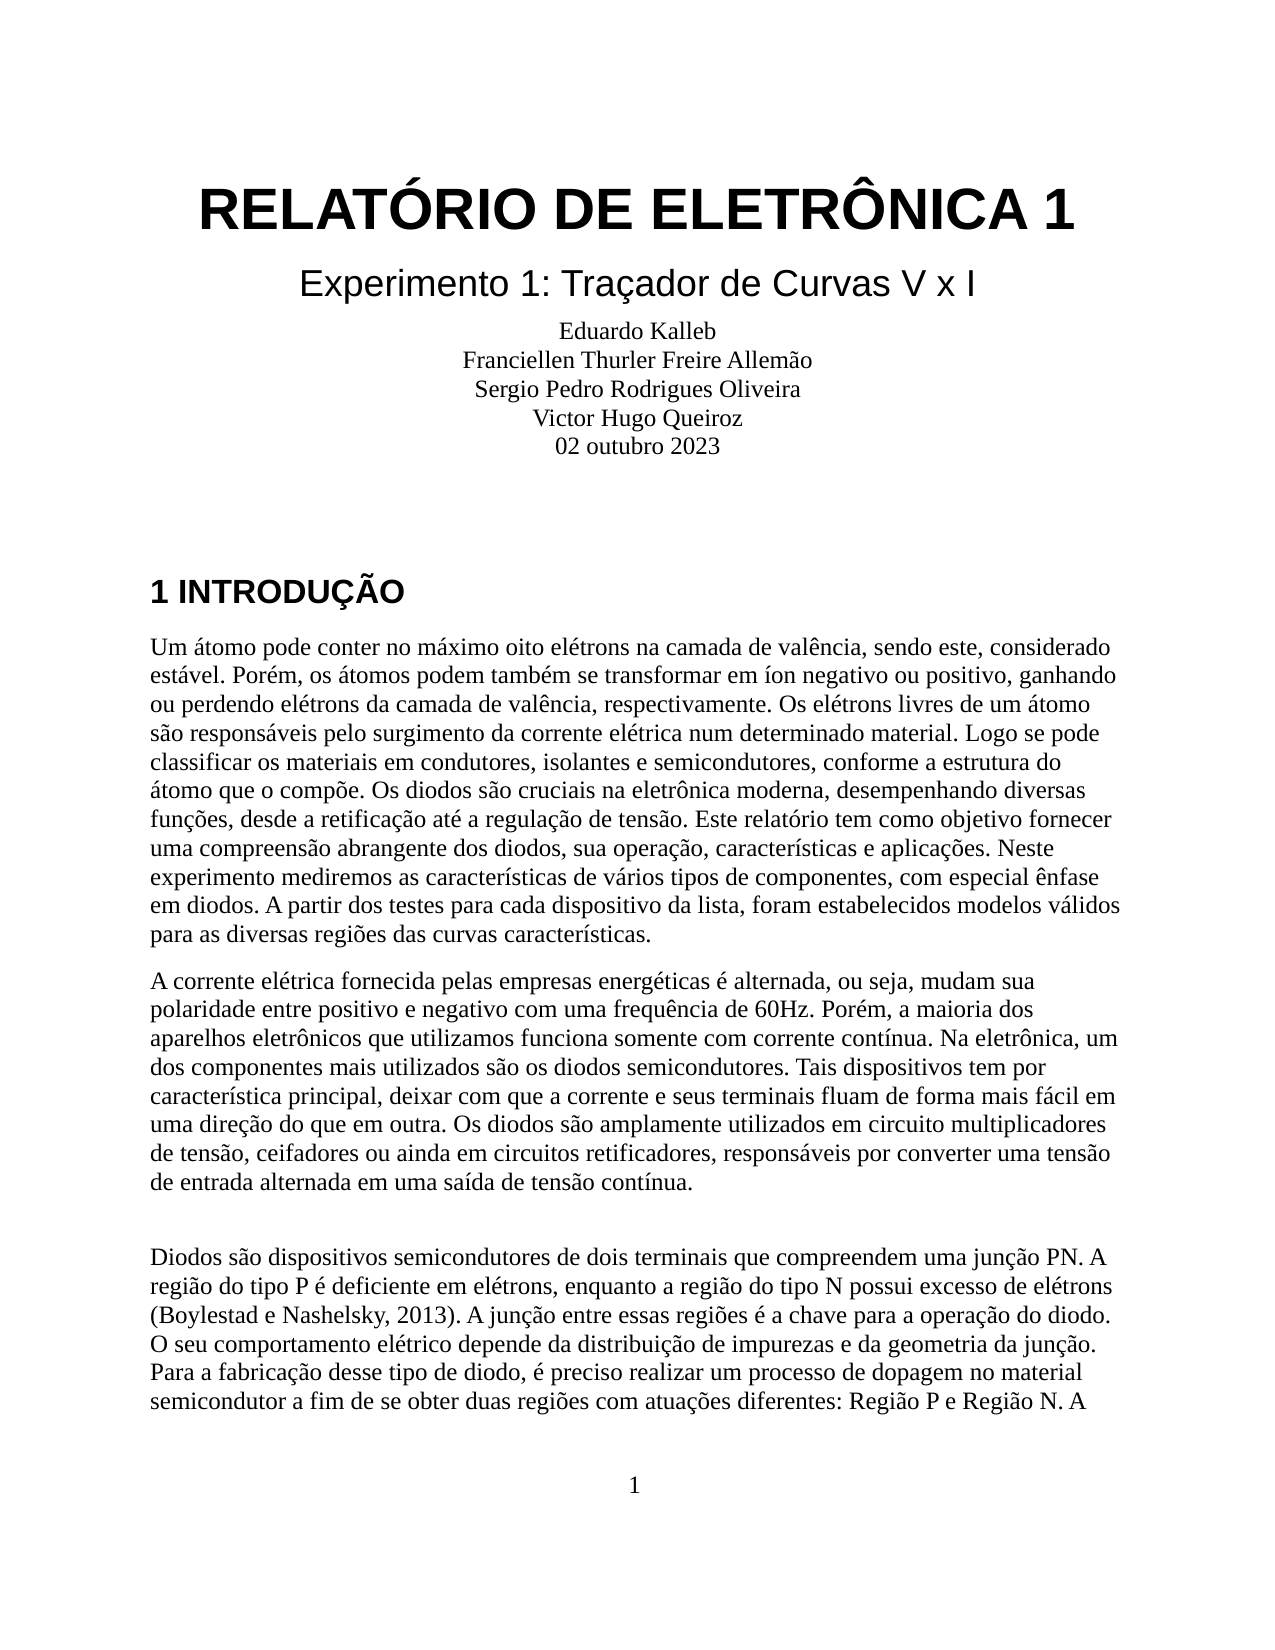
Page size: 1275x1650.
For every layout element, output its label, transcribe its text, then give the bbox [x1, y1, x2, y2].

text Franciellen Thurler Freire Allemão [150, 345, 1125, 374]
text 02 outubro 2023 [150, 431, 1125, 460]
text Sergio Pedro Rodrigues Oliveira [150, 374, 1125, 403]
text Diodos são dispositivos semicondutores de dois terminais que compreendem uma junção PN. A região do tipo P é deficiente em elétrons, enquanto a região do tipo N possui excesso de elétrons (Boylestad e Nashelsky, 2013). A junção entre essas regiões é a chave para a operação do diodo. O seu comportamento elétrico depende da distribuição de impurezas e da geometria da junção. Para a fabricação desse tipo de diodo, é preciso realizar um processo de dopagem no material semicondutor a fim de se obter duas regiões com atuações diferentes: Região P e Região N. A [150, 1242, 1125, 1415]
subtitle Experimento 1: Traçador de Curvas V x I [150, 261, 1125, 304]
text Um átomo pode conter no máximo oito elétrons na camada de valência, sendo este, considerado estável. Porém, os átomos podem também se transformar em íon negativo ou positivo, ganhando ou perdendo elétrons da camada de valência, respectivamente. Os elétrons livres de um átomo são responsáveis pelo surgimento da corrente elétrica num determinado material. Logo se pode classificar os materiais em condutores, isolantes e semicondutores, conforme a estrutura do átomo que o compõe. Os diodos são cruciais na eletrônica moderna, desempenhando diversas funções, desde a retificação até a regulação de tensão. Este relatório tem como objetivo fornecer uma compreensão abrangente dos diodos, sua operação, características e aplicações. Neste experimento mediremos as características de vários tipos de componentes, com especial ênfase em diodos. A partir dos testes para cada dispositivo da lista, foram estabelecidos modelos válidos para as diversas regiões das curvas características. [150, 632, 1125, 948]
text Eduardo Kalleb [150, 316, 1125, 345]
subtitle 1 INTRODUÇÃO [150, 571, 1125, 610]
text A corrente elétrica fornecida pelas empresas energéticas é alternada, ou seja, mudam sua polaridade entre positivo e negativo com uma frequência de 60Hz. Porém, a maioria dos aparelhos eletrônicos que utilizamos funciona somente com corrente contínua. Na eletrônica, um dos componentes mais utilizados são os diodos semicondutores. Tais dispositivos tem por característica principal, deixar com que a corrente e seus terminais fluam de forma mais fácil em uma direção do que em outra. Os diodos são amplamente utilizados em circuito multiplicadores de tensão, ceifadores ou ainda em circuitos retificadores, responsáveis por converter uma tensão de entrada alternada em uma saída de tensão contínua. [150, 966, 1125, 1224]
title RELATÓRIO DE ELETRÔNICA 1 [150, 175, 1125, 242]
text Victor Hugo Queiroz [150, 403, 1125, 431]
